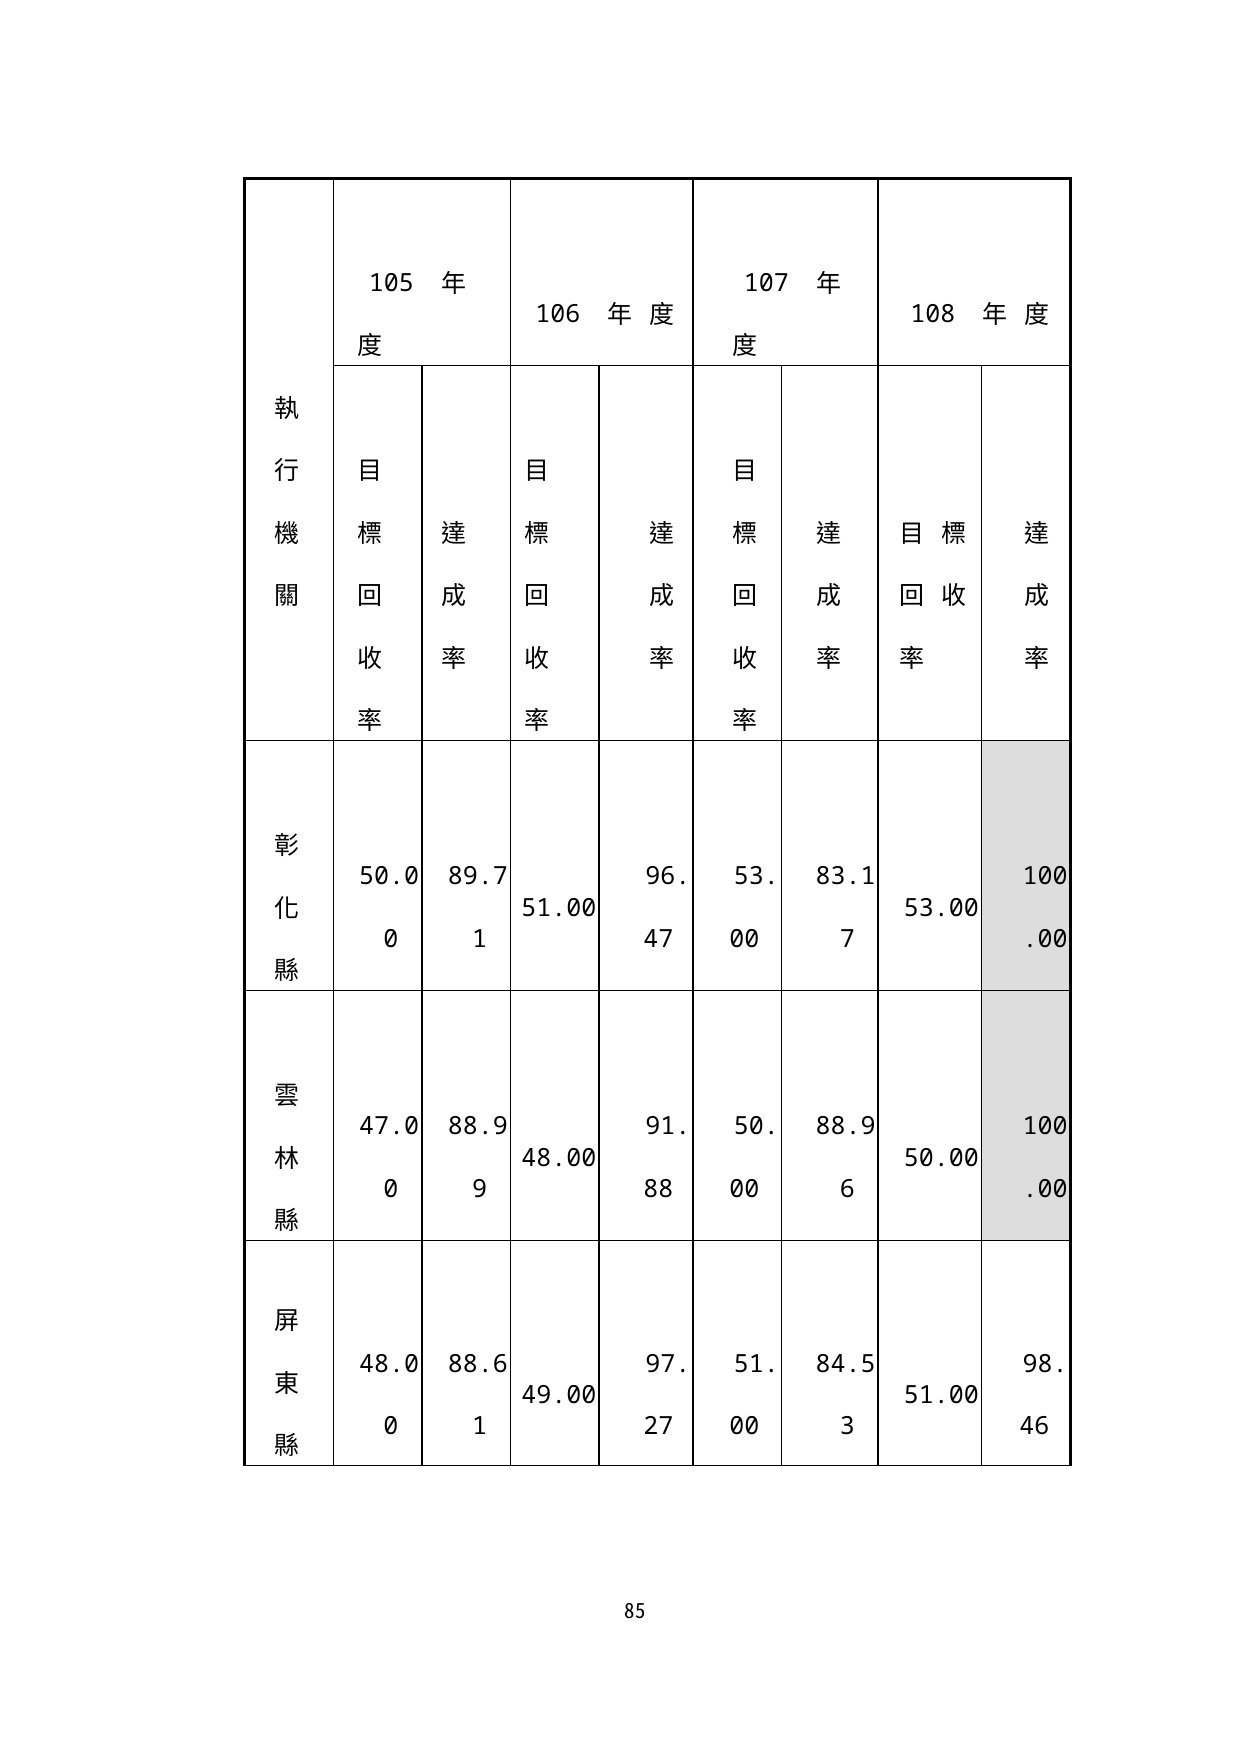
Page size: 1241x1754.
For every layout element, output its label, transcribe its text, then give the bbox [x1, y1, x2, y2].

table_cell 91.88 [600, 991, 692, 1240]
table_cell 88.96 [782, 991, 877, 1240]
table_cell 53.00 [879, 741, 981, 990]
table_cell 達成率 [423, 366, 510, 740]
table_header 105年度 [334, 180, 510, 365]
table_cell 84.53 [782, 1241, 877, 1465]
table_header 106年度 [511, 180, 692, 365]
table_cell 目標回收率 [694, 366, 781, 740]
table_cell 達成率 [982, 366, 1069, 740]
table_cell 100.00 [982, 741, 1069, 990]
table_cell 雲林縣 [246, 991, 333, 1240]
table_header 107年度 [694, 180, 877, 365]
table_cell 目標回收率 [334, 366, 421, 740]
table_cell 98.46 [982, 1241, 1069, 1465]
table_cell 48.00 [334, 1241, 421, 1465]
table_cell 屏東縣 [246, 1241, 333, 1465]
table_cell 51.00 [694, 1241, 781, 1465]
table_cell 51.00 [511, 741, 598, 990]
table_cell 49.00 [511, 1241, 598, 1465]
table_cell 達成率 [782, 366, 877, 740]
table_cell 97.27 [600, 1241, 692, 1465]
table_cell 83.17 [782, 741, 877, 990]
table_cell 100.00 [982, 991, 1069, 1240]
table_cell 50.00 [694, 991, 781, 1240]
table_cell 48.00 [511, 991, 598, 1240]
table_cell 96.47 [600, 741, 692, 990]
table_header 執行機關 [246, 180, 333, 740]
table_cell 47.00 [334, 991, 421, 1240]
table_cell 目標回收率 [511, 366, 598, 740]
table_cell 88.99 [423, 991, 510, 1240]
table_cell 88.61 [423, 1241, 510, 1465]
table_cell 50.00 [879, 991, 981, 1240]
table_cell 53.00 [694, 741, 781, 990]
table_cell 彰化縣 [246, 741, 333, 990]
table_cell 目標回收率 [879, 366, 981, 740]
table_cell 50.00 [334, 741, 421, 990]
table_cell 達成率 [600, 366, 692, 740]
table_cell 89.71 [423, 741, 510, 990]
table_header 108年度 [879, 180, 1069, 365]
table_cell 51.00 [879, 1241, 981, 1465]
